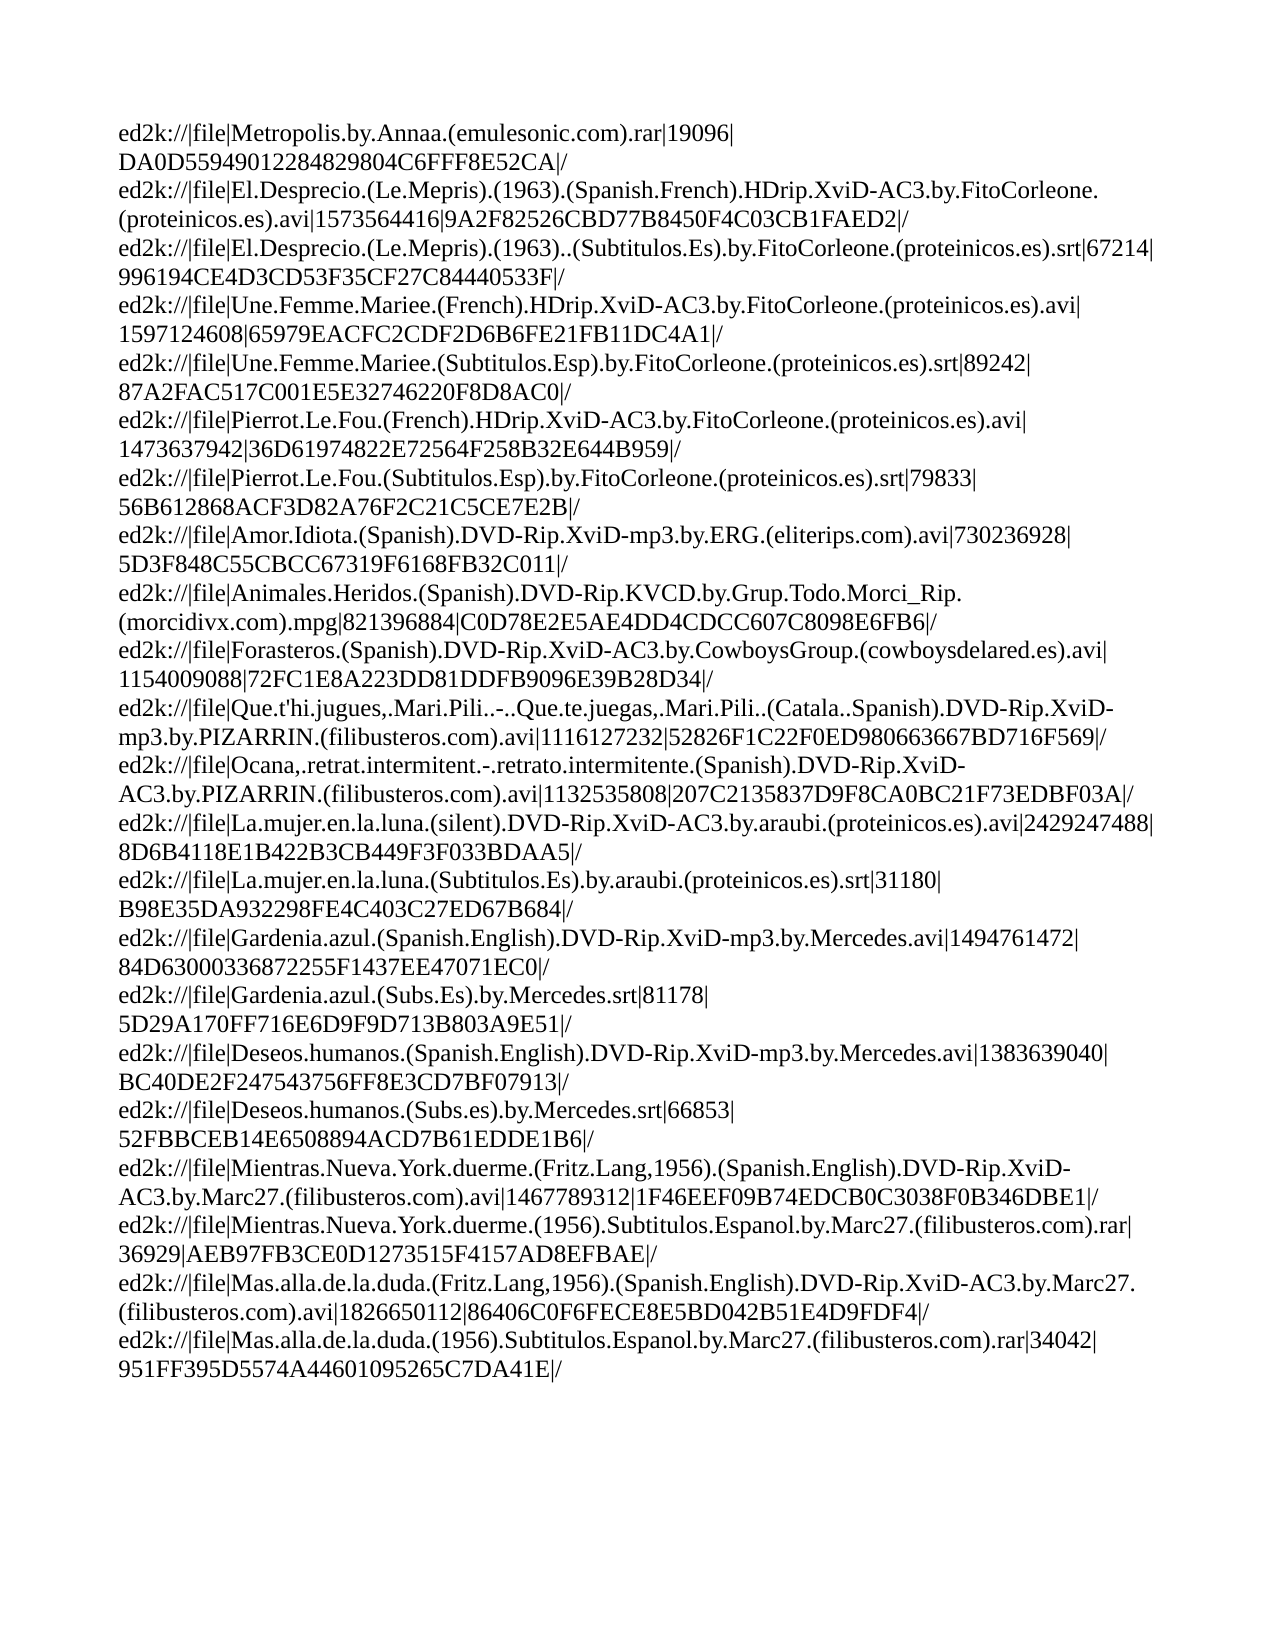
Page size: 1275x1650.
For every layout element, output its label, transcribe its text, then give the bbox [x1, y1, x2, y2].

text ed2k://|file|Mas.alla.de.la.duda.(Fritz.Lang,1956).(Spanish.English).DVD-Rip.XviD-AC3.by.Marc27.(filibusteros.com).avi|1826650112|86406C0F6FECE8E5BD042B51E4D9FDF4|/ [118, 1268, 1157, 1326]
text ed2k://|file|Deseos.humanos.(Spanish.English).DVD-Rip.XviD-mp3.by.Mercedes.avi|1383639040|BC40DE2F247543756FF8E3CD7BF07913|/ [118, 1038, 1157, 1096]
text ed2k://|file|Gardenia.azul.(Subs.Es).by.Mercedes.srt|81178|5D29A170FF716E6D9F9D713B803A9E51|/ [118, 981, 1157, 1038]
text ed2k://|file|Pierrot.Le.Fou.(Subtitulos.Esp).by.FitoCorleone.(proteinicos.es).srt|79833|56B612868ACF3D82A76F2C21C5CE7E2B|/ [118, 463, 1157, 521]
text ed2k://|file|Mientras.Nueva.York.duerme.(Fritz.Lang,1956).(Spanish.English).DVD-Rip.XviD-AC3.by.Marc27.(filibusteros.com).avi|1467789312|1F46EEF09B74EDCB0C3038F0B346DBE1|/ [118, 1153, 1157, 1211]
text ed2k://|file|Deseos.humanos.(Subs.es).by.Mercedes.srt|66853|52FBBCEB14E6508894ACD7B61EDDE1B6|/ [118, 1096, 1157, 1153]
text ed2k://|file|Une.Femme.Mariee.(Subtitulos.Esp).by.FitoCorleone.(proteinicos.es).srt|89242|87A2FAC517C001E5E32746220F8D8AC0|/ [118, 348, 1157, 406]
text ed2k://|file|El.Desprecio.(Le.Mepris).(1963).(Spanish.French).HDrip.XviD-AC3.by.FitoCorleone.(proteinicos.es).avi|1573564416|9A2F82526CBD77B8450F4C03CB1FAED2|/ [118, 176, 1157, 233]
text ed2k://|file|Mas.alla.de.la.duda.(1956).Subtitulos.Espanol.by.Marc27.(filibusteros.com).rar|34042|951FF395D5574A44601095265C7DA41E|/ [118, 1326, 1157, 1383]
text ed2k://|file|La.mujer.en.la.luna.(silent).DVD-Rip.XviD-AC3.by.araubi.(proteinicos.es).avi|2429247488|8D6B4118E1B422B3CB449F3F033BDAA5|/ [118, 808, 1157, 866]
text ed2k://|file|Amor.Idiota.(Spanish).DVD-Rip.XviD-mp3.by.ERG.(eliterips.com).avi|730236928|5D3F848C55CBCC67319F6168FB32C011|/ [118, 521, 1157, 578]
text ed2k://|file|La.mujer.en.la.luna.(Subtitulos.Es).by.araubi.(proteinicos.es).srt|31180|B98E35DA932298FE4C403C27ED67B684|/ [118, 866, 1157, 923]
text ed2k://|file|Que.t'hi.jugues,.Mari.Pili..-..Que.te.juegas,.Mari.Pili..(Catala..Spanish).DVD-Rip.XviD-mp3.by.PIZARRIN.(filibusteros.com).avi|1116127232|52826F1C22F0ED980663667BD716F569|/ [118, 693, 1157, 751]
text ed2k://|file|Metropolis.by.Annaa.(emulesonic.com).rar|19096|DA0D55949012284829804C6FFF8E52CA|/ [118, 118, 1157, 176]
text ed2k://|file|Forasteros.(Spanish).DVD-Rip.XviD-AC3.by.CowboysGroup.(cowboysdelared.es).avi|1154009088|72FC1E8A223DD81DDFB9096E39B28D34|/ [118, 636, 1157, 693]
text ed2k://|file|Animales.Heridos.(Spanish).DVD-Rip.KVCD.by.Grup.Todo.Morci_Rip.(morcidivx.com).mpg|821396884|C0D78E2E5AE4DD4CDCC607C8098E6FB6|/ [118, 578, 1157, 636]
text ed2k://|file|Une.Femme.Mariee.(French).HDrip.XviD-AC3.by.FitoCorleone.(proteinicos.es).avi|1597124608|65979EACFC2CDF2D6B6FE21FB11DC4A1|/ [118, 291, 1157, 348]
text ed2k://|file|Mientras.Nueva.York.duerme.(1956).Subtitulos.Espanol.by.Marc27.(filibusteros.com).rar|36929|AEB97FB3CE0D1273515F4157AD8EFBAE|/ [118, 1211, 1157, 1268]
text ed2k://|file|El.Desprecio.(Le.Mepris).(1963)..(Subtitulos.Es).by.FitoCorleone.(proteinicos.es).srt|67214|996194CE4D3CD53F35CF27C84440533F|/ [118, 233, 1157, 291]
text ed2k://|file|Gardenia.azul.(Spanish.English).DVD-Rip.XviD-mp3.by.Mercedes.avi|1494761472|84D63000336872255F1437EE47071EC0|/ [118, 923, 1157, 981]
text ed2k://|file|Ocana,.retrat.intermitent.-.retrato.intermitente.(Spanish).DVD-Rip.XviD-AC3.by.PIZARRIN.(filibusteros.com).avi|1132535808|207C2135837D9F8CA0BC21F73EDBF03A|/ [118, 751, 1157, 808]
text ed2k://|file|Pierrot.Le.Fou.(French).HDrip.XviD-AC3.by.FitoCorleone.(proteinicos.es).avi|1473637942|36D61974822E72564F258B32E644B959|/ [118, 406, 1157, 463]
